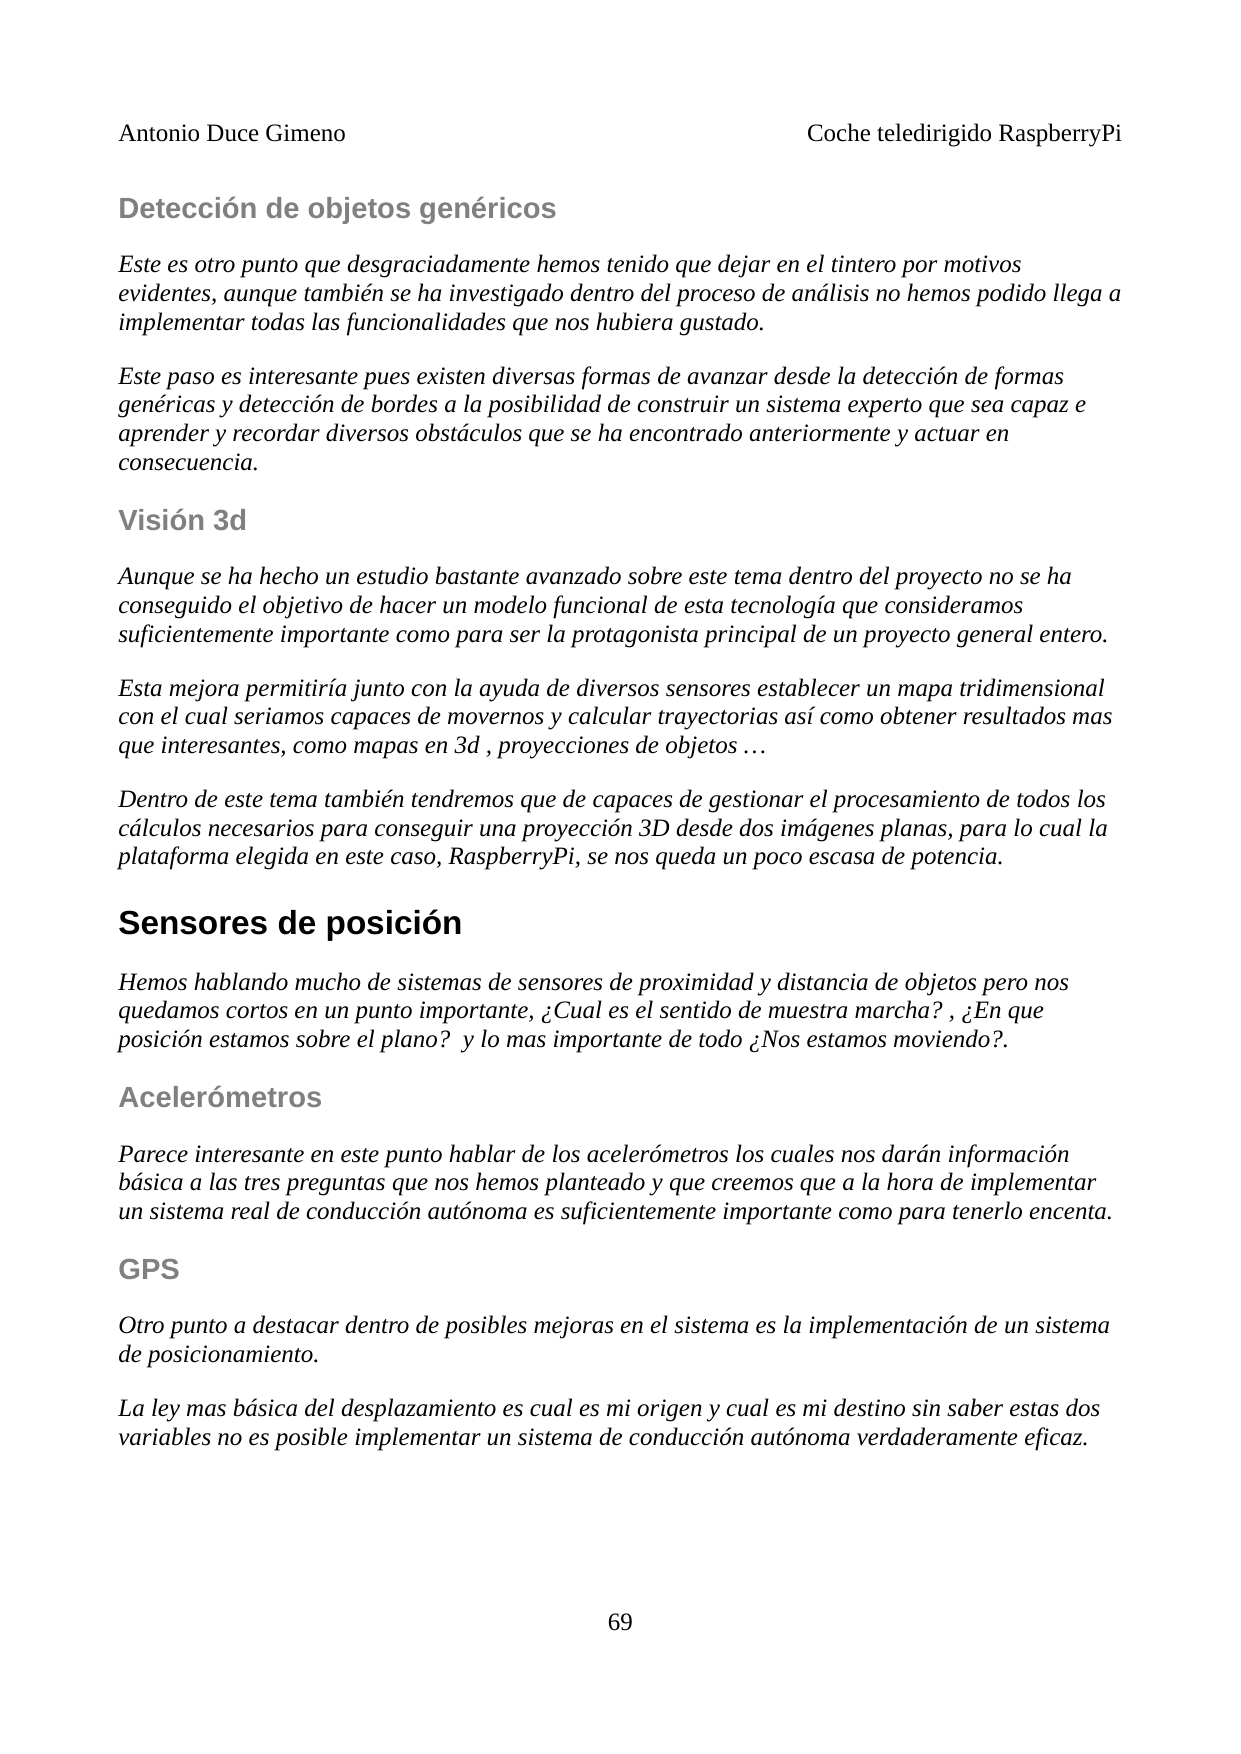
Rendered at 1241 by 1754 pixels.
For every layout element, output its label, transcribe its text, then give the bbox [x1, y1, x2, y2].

text Aunque se ha hecho un estudio bastante avanzado sobre este tema dentro del proyecto no se ha conseguido el objetivo de hacer un modelo funcional de esta tecnología que consideramos suficientemente importante como para ser la protagonista principal de un proyecto general entero. [118, 561, 1122, 648]
subtitle Visión 3d [118, 503, 1122, 536]
text Hemos hablando mucho de sistemas de sensores de proximidad y distancia de objetos pero nos quedamos cortos en un punto importante, ¿Cual es el sentido de muestra marcha? , ¿En que posición estamos sobre el plano? y lo mas importante de todo ¿Nos estamos moviendo?. [118, 967, 1122, 1053]
text Este es otro punto que desgraciadamente hemos tenido que dejar en el tintero por motivos evidentes, aunque también se ha investigado dentro del proceso de análisis no hemos podido llega a implementar todas las funcionalidades que nos hubiera gustado. [118, 249, 1122, 336]
text Este paso es interesante pues existen diversas formas de avanzar desde la detección de formas genéricas y detección de bordes a la posibilidad de construir un sistema experto que sea capaz e aprender y recordar diversos obstáculos que se ha encontrado anteriormente y actuar en consecuencia. [118, 361, 1122, 476]
text Esta mejora permitiría junto con la ayuda de diversos sensores establecer un mapa tridimensional con el cual seriamos capaces de movernos y calcular trayectorias así como obtener resultados mas que interesantes, como mapas en 3d , proyecciones de objetos … [118, 673, 1122, 759]
text Dentro de este tema también tendremos que de capaces de gestionar el procesamiento de todos los cálculos necesarios para conseguir una proyección 3D desde dos imágenes planas, para lo cual la plataforma elegida en este caso, RaspberryPi, se nos queda un poco escasa de potencia. [118, 784, 1122, 870]
subtitle GPS [118, 1252, 1122, 1286]
subtitle Detección de objetos genéricos [118, 191, 1122, 224]
text La ley mas básica del desplazamiento es cual es mi origen y cual es mi destino sin saber estas dos variables no es posible implementar un sistema de conducción autónoma verdaderamente eficaz. [118, 1393, 1122, 1451]
text Parece interesante en este punto hablar de los acelerómetros los cuales nos darán información básica a las tres preguntas que nos hemos planteado y que creemos que a la hora de implementar un sistema real de conducción autónoma es suficientemente importante como para tenerlo encenta. [118, 1139, 1122, 1225]
text Otro punto a destacar dentro de posibles mejoras en el sistema es la implementación de un sistema de posicionamiento. [118, 1311, 1122, 1368]
subtitle Sensores de posición [118, 903, 1122, 942]
subtitle Acelerómetros [118, 1080, 1122, 1114]
